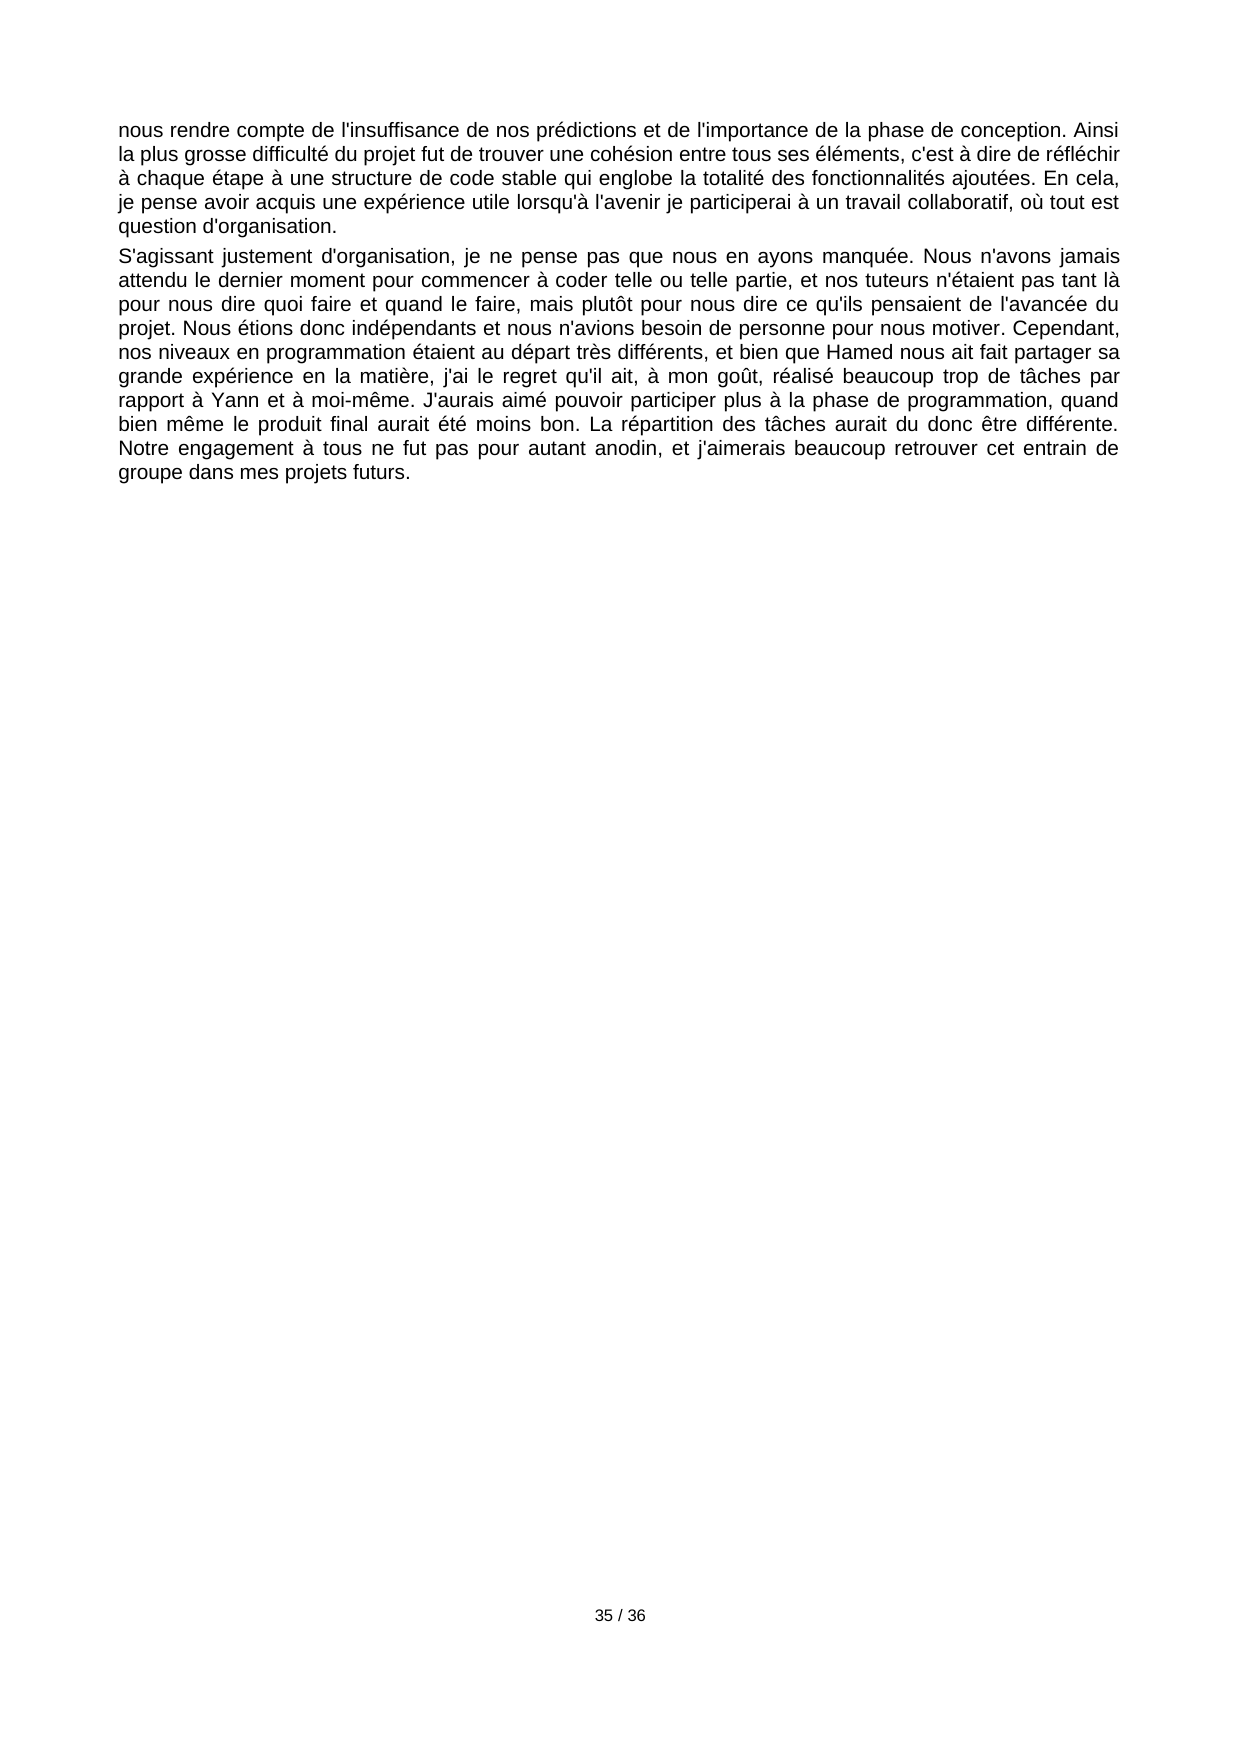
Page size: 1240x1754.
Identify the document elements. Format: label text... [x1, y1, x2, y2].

text S'agissant justement d'organisation, je ne pense pas que nous en ayons manquée. Nous n'avons jamais attendu le dernier moment pour commencer à coder telle ou telle partie, et nos tuteurs n'étaient pas tant là pour nous dire quoi faire et quand le faire, mais plutôt pour nous dire ce qu'ils pensaient de l'avancée du projet. Nous étions donc indépendants et nous n'avions besoin de personne pour nous motiver. Cependant, nos niveaux en programmation étaient au départ très différents, et bien que Hamed nous ait fait partager sa grande expérience en la matière, j'ai le regret qu'il ait, à mon goût, réalisé beaucoup trop de tâches par rapport à Yann et à moi-même. J'aurais aimé pouvoir participer plus à la phase de programmation, quand bien même le produit final aurait été moins bon. La répartition des tâches aurait du donc être différente. Notre engagement à tous ne fut pas pour autant anodin, et j'aimerais beaucoup retrouver cet entrain de groupe dans mes projets futurs. [118, 244, 1121, 484]
text nous rendre compte de l'insuffisance de nos prédictions et de l'importance de la phase de conception. Ainsi la plus grosse difficulté du projet fut de trouver une cohésion entre tous ses éléments, c'est à dire de réfléchir à chaque étape à une structure de code stable qui englobe la totalité des fonctionnalités ajoutées. En cela, je pense avoir acquis une expérience utile lorsqu'à l'avenir je participerai à un travail collaboratif, où tout est question d'organisation. [118, 118, 1121, 238]
